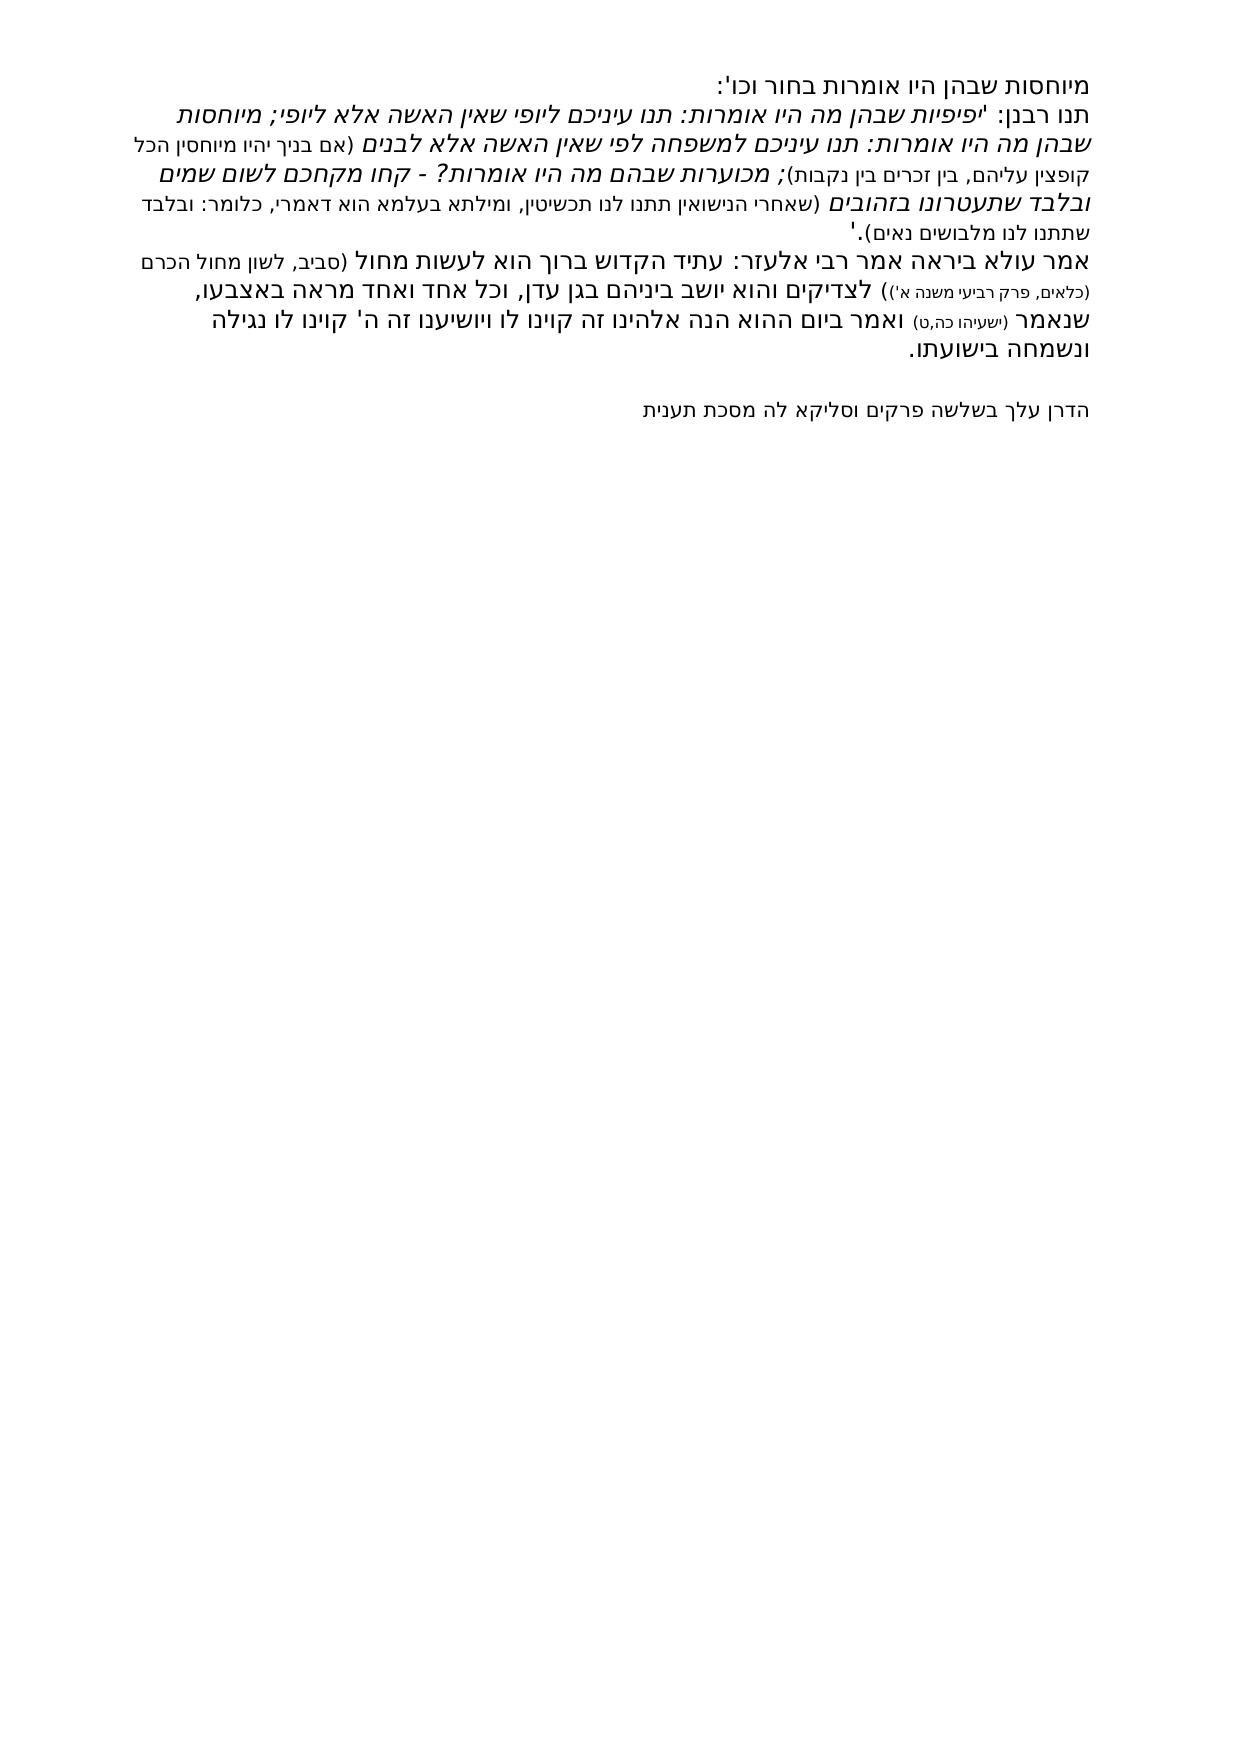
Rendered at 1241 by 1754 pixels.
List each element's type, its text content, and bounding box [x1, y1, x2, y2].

text הדרן עלך בשלשה פרקים וסליקא לה מסכת תענית [120, 398, 1090, 422]
text תנו רבנן: 'יפיפיות שבהן מה היו אומרות: תנו עיניכם ליופי שאין האשה אלא ליופי; מיוחסות שבהן מה היו אומרות: תנו עיניכם למשפחה לפי שאין האשה אלא לבנים (אם בניך יהיו מיוחסין הכל קופצין עליהם, בין זכרים בין נקבות); מכוערות שבהם מה היו אומרות? - קחו מקחכם לשום שמים ובלבד שתעטרונו בזהובים (שאחרי הנישואין תתנו לנו תכשיטין, ומילתא בעלמא הוא דאמרי, כלומר: ובלבד שתתנו לנו מלבושים נאים).' [120, 100, 1090, 246]
text מיוחסות שבהן היו אומרות בחור וכו': [120, 71, 1090, 100]
text אמר עולא ביראה אמר רבי אלעזר: עתיד הקדוש ברוך הוא לעשות מחול (סביב, לשון מחול הכרם (כלאים, פרק רביעי משנה א')) לצדיקים והוא יושב ביניהם בגן עדן, וכל אחד ואחד מראה באצבעו, שנאמר (ישעיהו כה,ט) ואמר ביום ההוא הנה אלהינו זה קוינו לו ויושיענו זה ה' קוינו לו נגילה ונשמחה בישועתו. [120, 246, 1090, 364]
